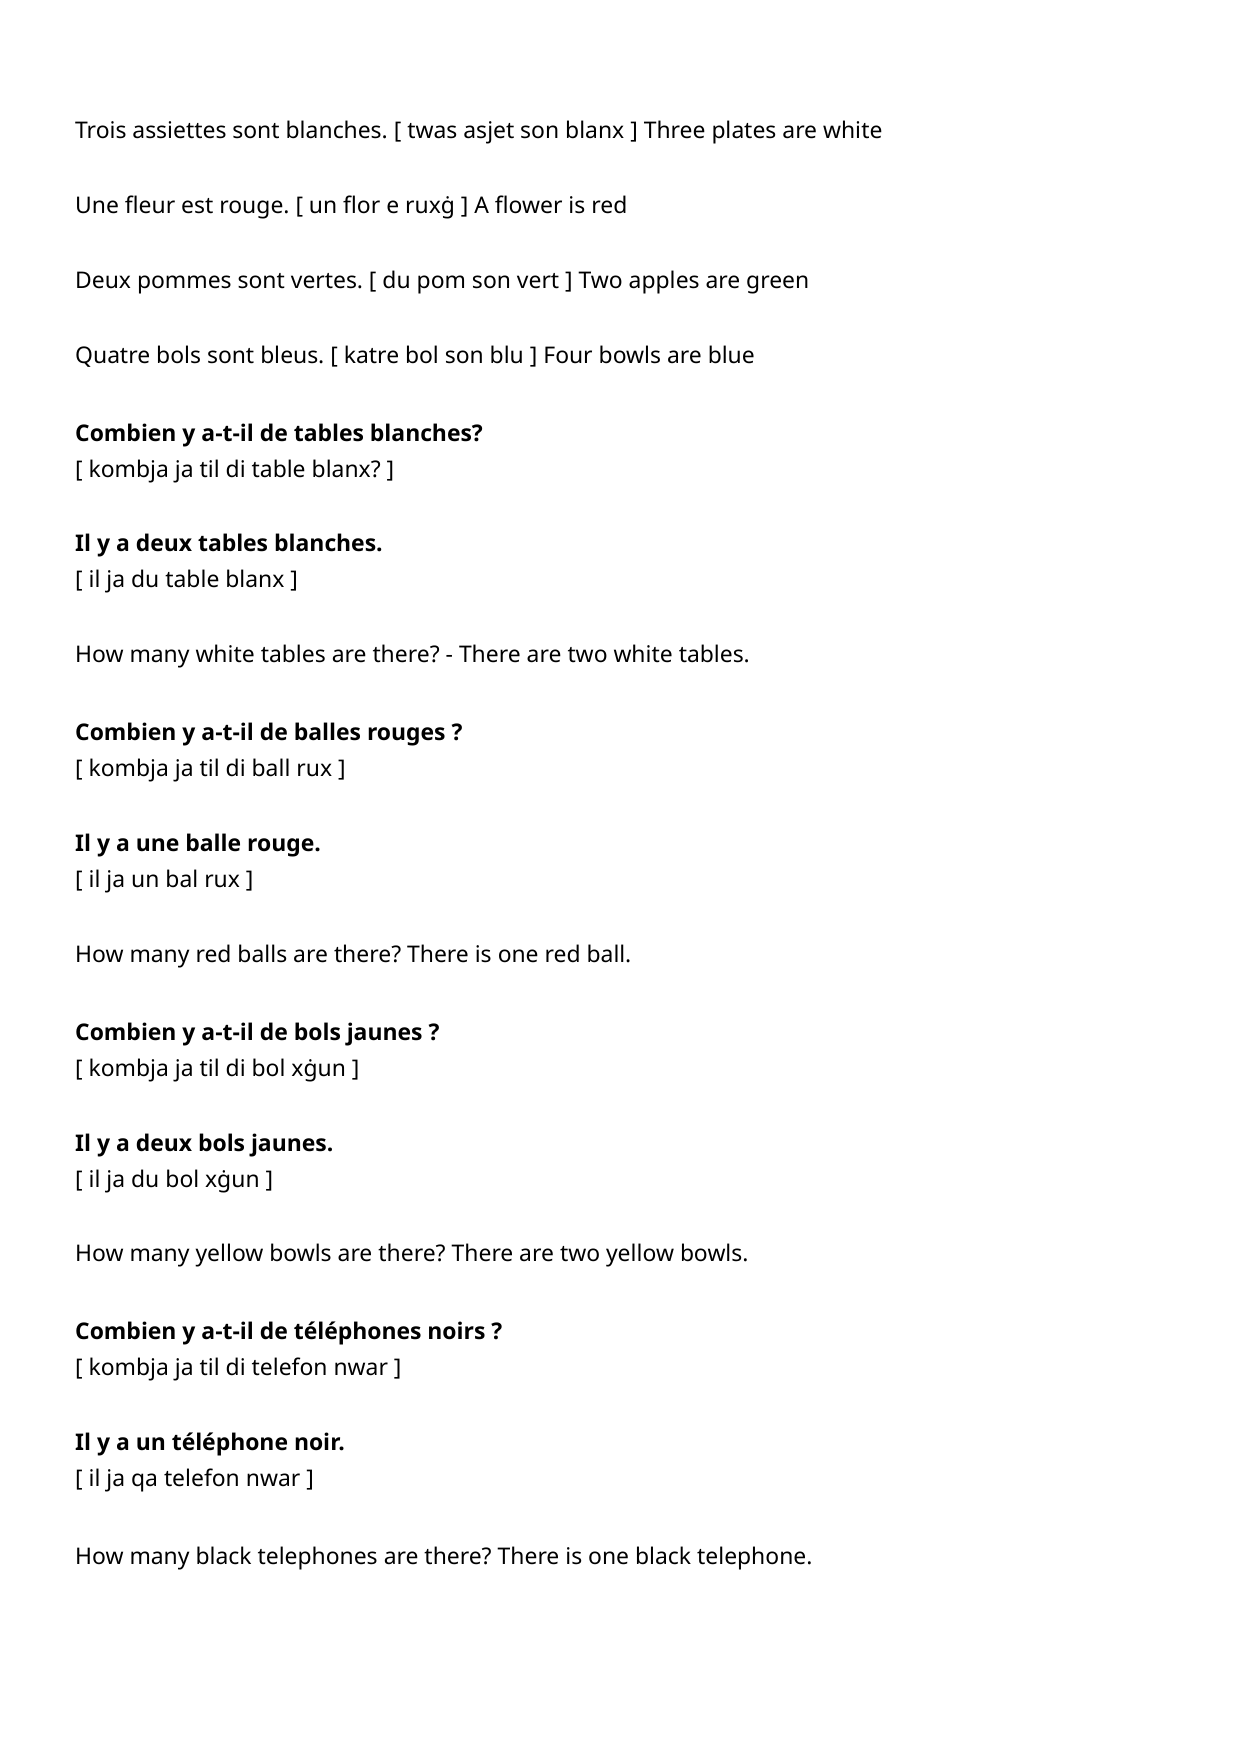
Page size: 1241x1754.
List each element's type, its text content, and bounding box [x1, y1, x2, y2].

text Combien y a-t-il de bols jaunes ? [ kombja ja til di bol xġun ] [75, 1016, 1165, 1083]
text How many red balls are there? There is one red ball. [75, 902, 1165, 969]
text Trois assiettes sont blanches. [ twas asjet son blanx ] Three plates are white [75, 114, 1165, 145]
text Il y a deux bols jaunes. [ il ja du bol xġun ] [75, 1091, 1165, 1194]
text Deux pommes sont vertes. [ du pom son vert ] Two apples are green [75, 228, 1165, 295]
text Il y a un téléphone noir. [ il ja qa telefon nwar ] [75, 1390, 1165, 1493]
text Une fleur est rouge. [ un flor e ruxġ ] A flower is red [75, 153, 1165, 220]
text Il y a deux tables blanches. [ il ja du table blanx ] [75, 491, 1165, 594]
text Combien y a-t-il de balles rouges ? [ kombja ja til di ball rux ] [75, 716, 1165, 783]
text Il y a une balle rouge. [ il ja un bal rux ] [75, 791, 1165, 894]
text How many white tables are there? - There are two white tables. [75, 602, 1165, 669]
text Combien y a-t-il de téléphones noirs ? [ kombja ja til di telefon nwar ] [75, 1315, 1165, 1382]
text How many black telephones are there? There is one black telephone. [75, 1540, 1165, 1571]
text Combien y a-t-il de tables blanches? [ kombja ja til di table blanx? ] [75, 417, 1165, 484]
text Quatre bols sont bleus. [ katre bol son blu ] Four bowls are blue [75, 303, 1165, 370]
text How many yellow bowls are there? There are two yellow bowls. [75, 1201, 1165, 1269]
